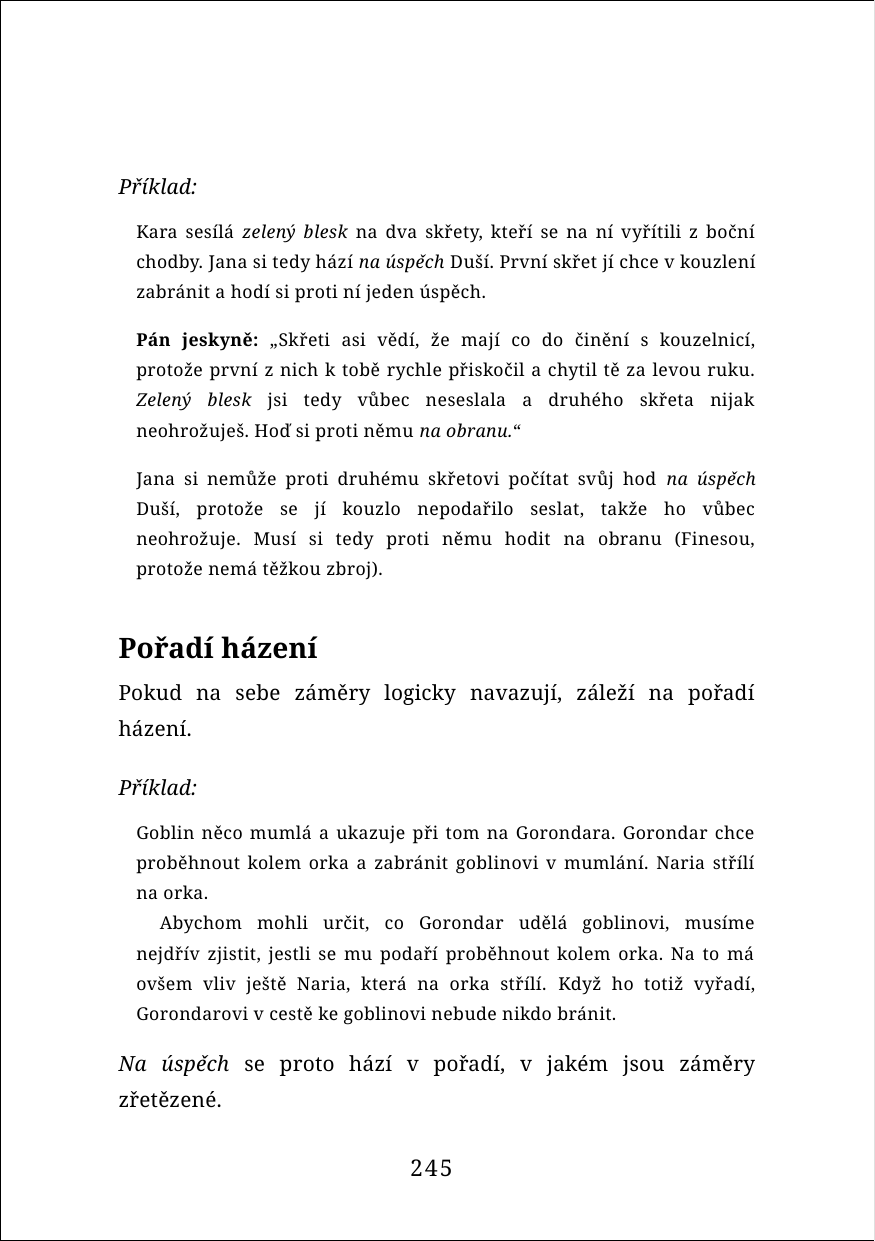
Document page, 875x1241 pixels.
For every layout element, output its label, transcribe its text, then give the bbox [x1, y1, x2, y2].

text Pán jeskyně: „Skřeti asi vědí, že mají co do činění s kouzelnicí, protože první z nich k tobě rychle přiskočil a chytil tě za levou ruku. Zelený blesk jsi tedy vůbec neseslala a druhého skřeta nijak neohrožuješ. Hoď si proti němu na obranu.“ [136, 327, 756, 442]
text Na úspěch se proto hází v pořadí, v jakém jsou záměry zřetězené. [118, 1049, 756, 1113]
text Goblin něco mumlá a ukazuje při tom na Gorondara. Gorondar chce proběhnout kolem orka a zabránit goblinovi v mumlání. Naria střílí na orka. Abychom mohli určit, co Gorondar udělá goblinovi, musíme nejdřív zjistit, jestli se mu podaří proběhnout kolem orka. Na to má ovšem vliv ještě Naria, která na orka střílí. Když ho totiž vyřadí, Gorondarovi v cestě ke goblinovi nebude nikdo bránit. [136, 820, 756, 1026]
subtitle Pořadí házení [118, 628, 756, 666]
text Příklad: [118, 172, 756, 200]
text Jana si nemůže proti druhému skřetovi počítat svůj hod na úspěch Duší, protože se jí kouzlo nepodařilo seslat, takže ho vůbec neohrožuje. Musí si tedy proti němu hodit na obranu (Finesou, protože nemá těžkou zbroj). [136, 466, 756, 581]
text Kara sesílá zelený blesk na dva skřety, kteří se na ní vyřítili z boční chodby. Jana si tedy hází na úspěch Duší. První skřet jí chce v kouzlení zabránit a hodí si proti ní jeden úspěch. [136, 219, 756, 304]
text Příklad: [118, 773, 756, 801]
text Pokud na sebe záměry logicky navazují, záleží na pořadí házení. [118, 678, 756, 742]
